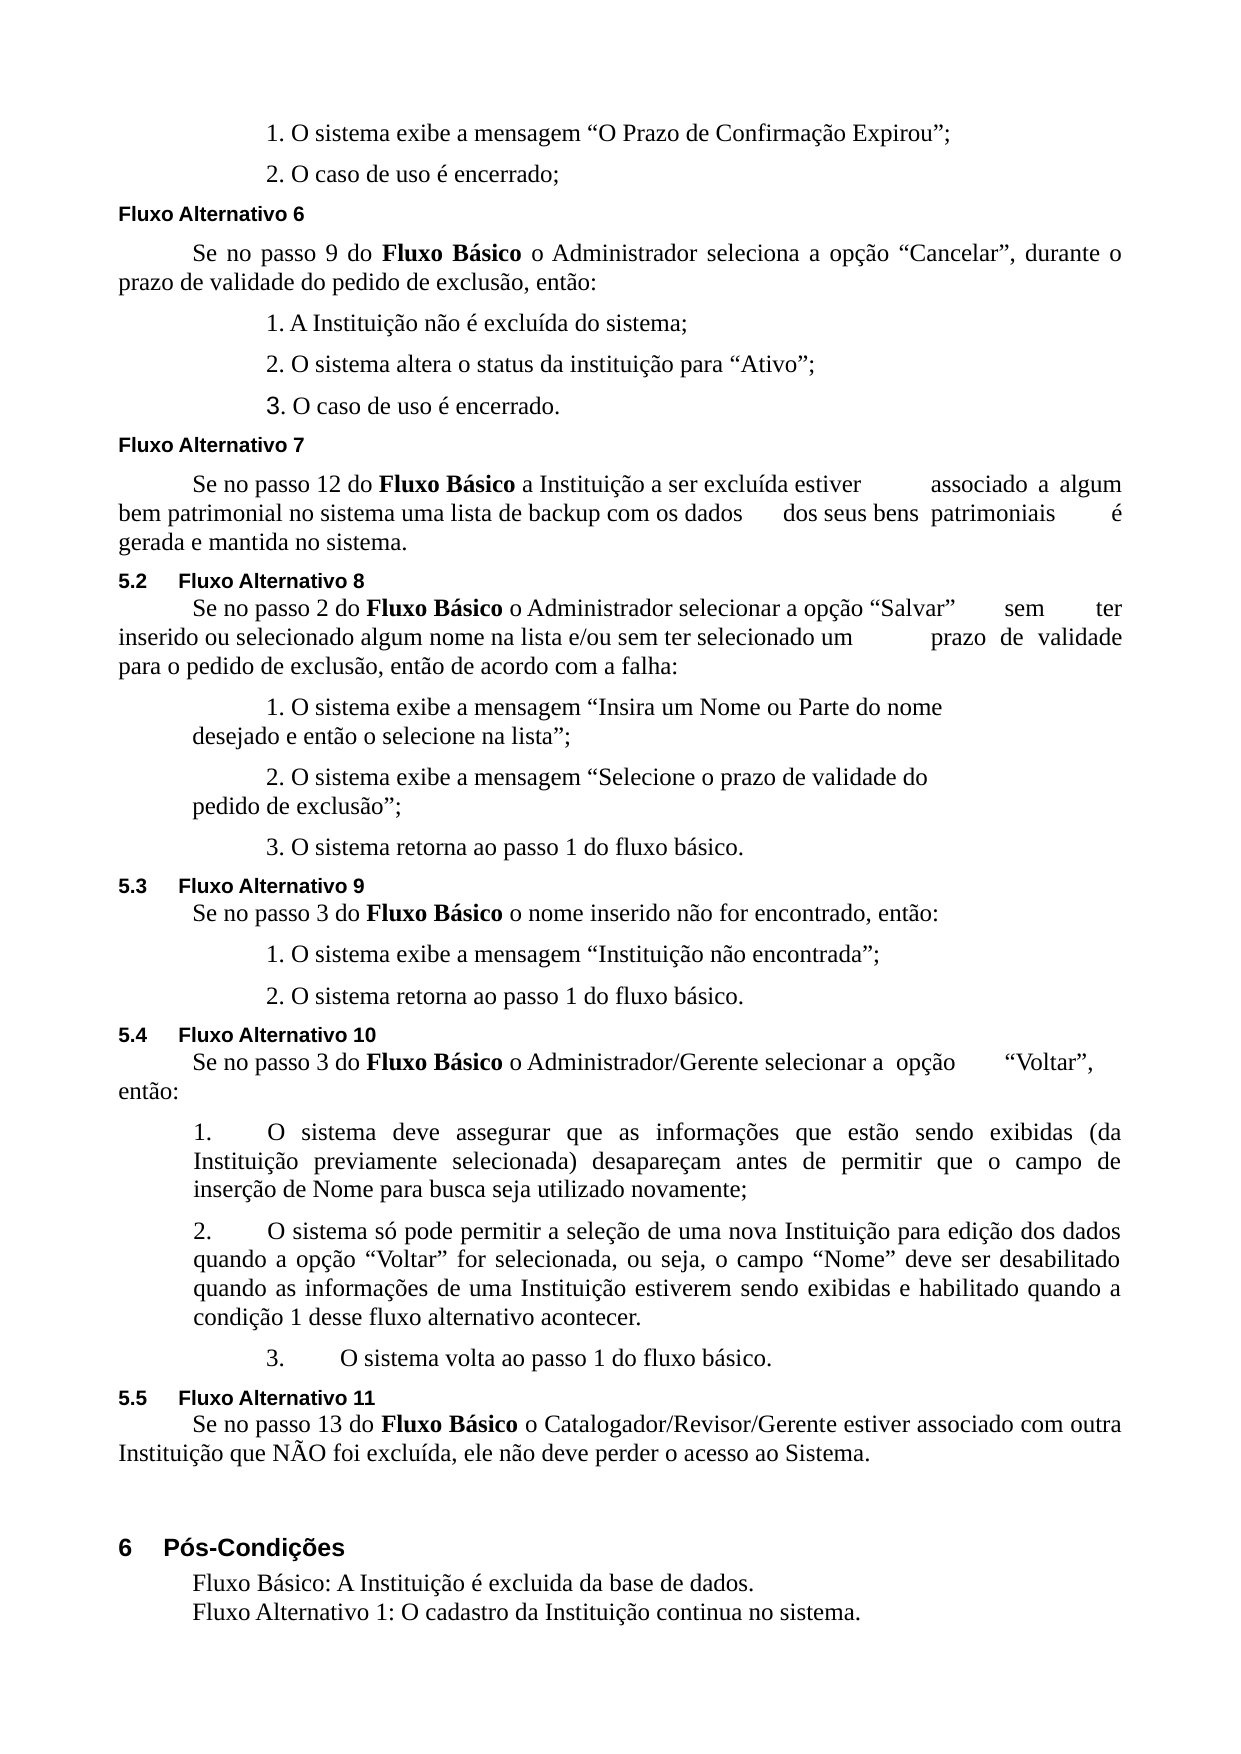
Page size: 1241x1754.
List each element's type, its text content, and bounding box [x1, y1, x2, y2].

text 1. A Instituição não é excluída do sistema; [118, 308, 1122, 337]
subtitle Fluxo Alternativo 9 [118, 873, 1122, 898]
text Se no passo 3 do Fluxo Básico o Administrador/Gerente selecionar a opção “Voltar”, então: [118, 1047, 1122, 1104]
subtitle Fluxo Alternativo 11 [118, 1384, 1122, 1409]
text Se no passo 2 do Fluxo Básico o Administrador selecionar a opção “Salvar” sem ter inserido ou selecionado algum nome na lista e/ou sem ter selecionado um prazo de validade para o pedido de exclusão, então de acordo com a falha: [118, 593, 1122, 679]
text 2. O sistema só pode permitir a seleção de uma nova Instituição para edição dos dados quando a opção “Voltar” for selecionada, ou seja, o campo “Nome” deve ser desabilitado quando as informações de uma Instituição estiverem sendo exibidas e habilitado quando a condição 1 desse fluxo alternativo acontecer. [193, 1216, 1122, 1331]
text 1. O sistema exibe a mensagem “Insira um Nome ou Parte do nome desejado e então o selecione na lista”; [118, 692, 1122, 749]
text 2. O sistema exibe a mensagem “Selecione o prazo de validade do pedido de exclusão”; [118, 762, 1122, 819]
subtitle Fluxo Alternativo 8 [118, 568, 1122, 593]
text Se no passo 13 do Fluxo Básico o Catalogador/Revisor/Gerente estiver associado com outra Instituição que NÃO foi excluída, ele não deve perder o acesso ao Sistema. [118, 1409, 1122, 1467]
text Se no passo 9 do Fluxo Básico o Administrador seleciona a opção “Cancelar”, durante o prazo de validade do pedido de exclusão, então: [118, 238, 1122, 296]
subtitle Fluxo Alternativo 10 [118, 1022, 1122, 1047]
subtitle Pós-Condições [118, 1533, 1122, 1562]
text Fluxo Alternativo 6 [118, 201, 1122, 226]
text 3. O sistema volta ao passo 1 do fluxo básico. [118, 1343, 1122, 1372]
text 1. O sistema deve assegurar que as informações que estão sendo exibidas (da Instituição previamente selecionada) desapareçam antes de permitir que o campo de inserção de Nome para busca seja utilizado novamente; [193, 1117, 1122, 1203]
text 2. O sistema retorna ao passo 1 do fluxo básico. [118, 981, 1122, 1009]
text Fluxo Alternativo 1: O cadastro da Instituição continua no sistema. [118, 1597, 1122, 1626]
text 3. O sistema retorna ao passo 1 do fluxo básico. [118, 832, 1122, 861]
text 2. O caso de uso é encerrado; [118, 159, 1122, 188]
text Se no passo 3 do Fluxo Básico o nome inserido não for encontrado, então: [118, 898, 1122, 927]
text 2. O sistema altera o status da instituição para “Ativo”; [118, 349, 1122, 378]
text Fluxo Básico: A Instituição é excluida da base de dados. [118, 1568, 1122, 1597]
text 1. O sistema exibe a mensagem “O Prazo de Confirmação Expirou”; [118, 118, 1122, 147]
text 3. O caso de uso é encerrado. [118, 391, 1122, 419]
text Fluxo Alternativo 7 [118, 432, 1122, 457]
text Se no passo 12 do Fluxo Básico a Instituição a ser excluída estiver associado a algum bem patrimonial no sistema uma lista de backup com os dados dos seus bens patrimoniais é gerada e mantida no sistema. [118, 469, 1122, 556]
text 1. O sistema exibe a mensagem “Instituição não encontrada”; [118, 939, 1122, 968]
